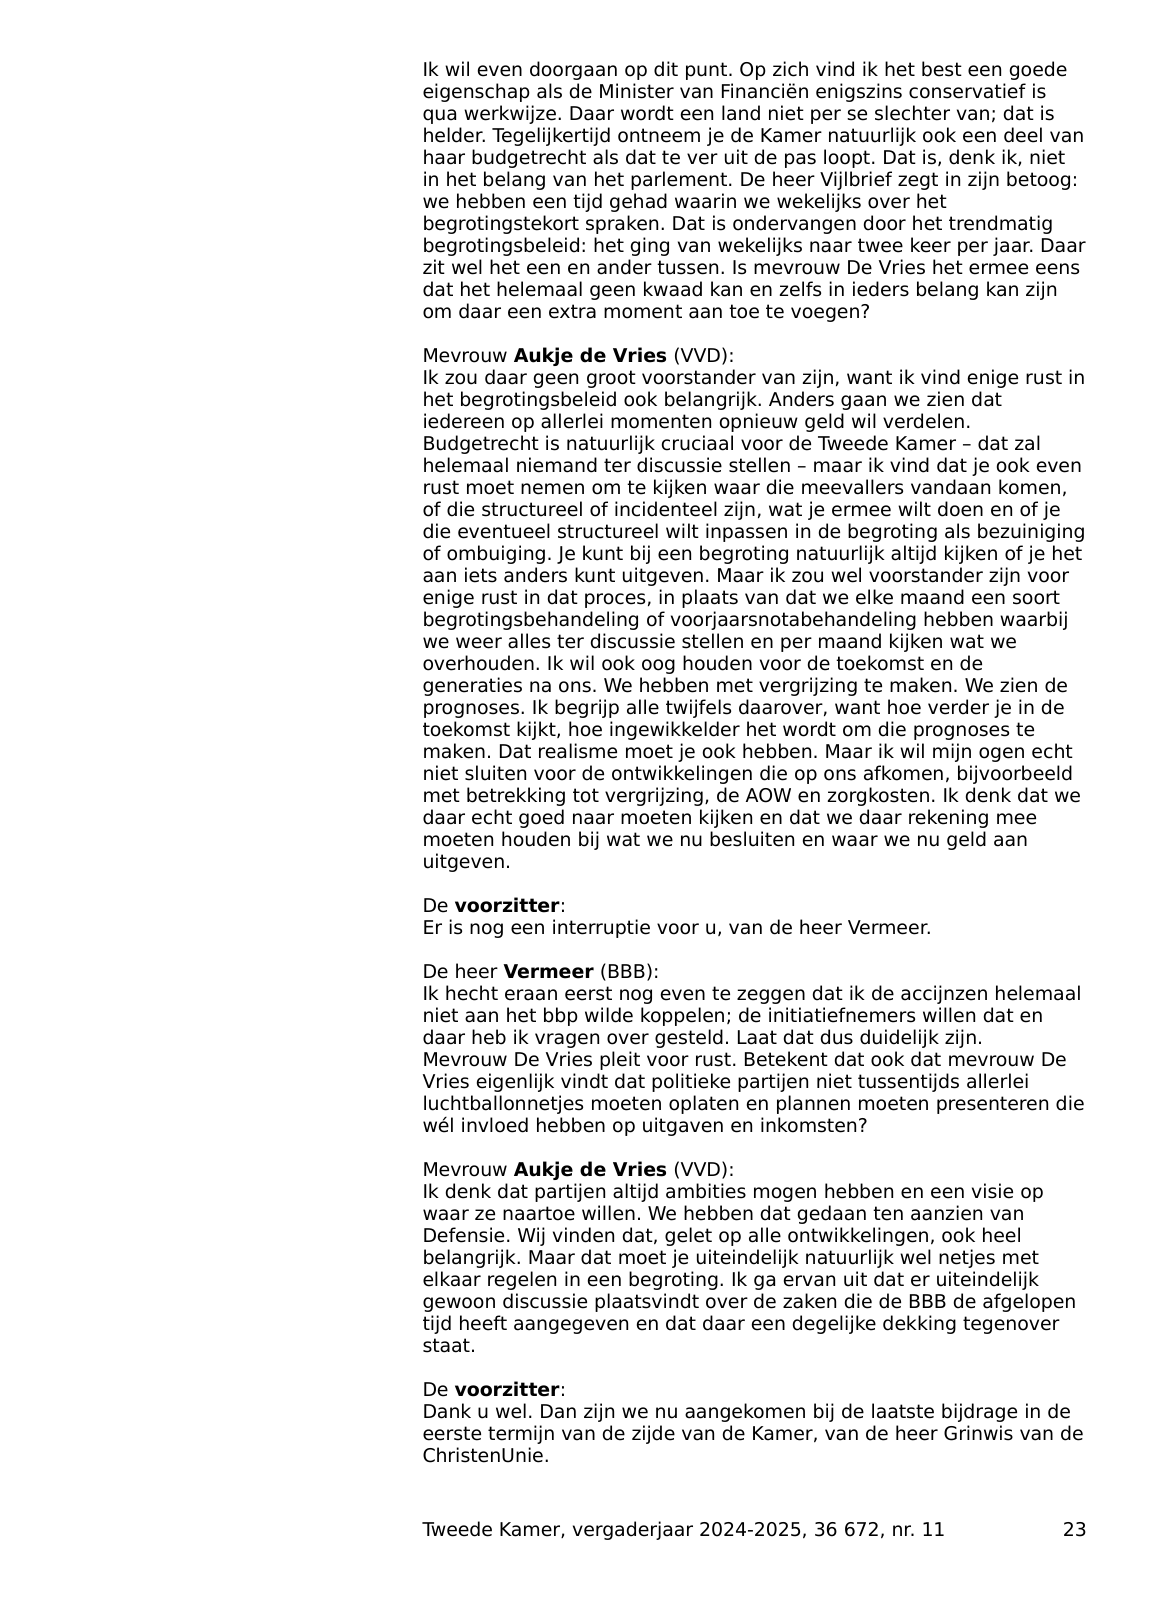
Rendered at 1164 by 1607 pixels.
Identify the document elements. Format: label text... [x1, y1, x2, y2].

text Mevrouw De Vries pleit voor rust. Betekent dat ook dat mevrouw De Vries eigenlijk vindt dat politieke partijen niet tussentijds allerlei luchtballonnetjes moeten oplaten en plannen moeten presenteren die wél invloed hebben op uitgaven en inkomsten? [422, 1049, 1087, 1137]
text De heer Vermeer (BBB): [422, 961, 1087, 983]
text De voorzitter: [422, 895, 1087, 917]
text Mevrouw Aukje de Vries (VVD): [422, 345, 1087, 367]
text Er is nog een interruptie voor u, van de heer Vermeer. [422, 917, 1087, 939]
text Ik hecht eraan eerst nog even te zeggen dat ik de accijnzen helemaal niet aan het bbp wilde koppelen; de initiatiefnemers willen dat en daar heb ik vragen over gesteld. Laat dat dus duidelijk zijn. [422, 983, 1087, 1049]
text Mevrouw Aukje de Vries (VVD): [422, 1159, 1087, 1181]
text Ik zou daar geen groot voorstander van zijn, want ik vind enige rust in het begrotingsbeleid ook belangrijk. Anders gaan we zien dat iedereen op allerlei momenten opnieuw geld wil verdelen. Budgetrecht is natuurlijk cruciaal voor de Tweede Kamer – dat zal helemaal niemand ter discussie stellen – maar ik vind dat je ook even rust moet nemen om te kijken waar die meevallers vandaan komen, of die structureel of incidenteel zijn, wat je ermee wilt doen en of je die eventueel structureel wilt inpassen in de begroting als bezuiniging of ombuiging. Je kunt bij een begroting natuurlijk altijd kijken of je het aan iets anders kunt uitgeven. Maar ik zou wel voorstander zijn voor enige rust in dat proces, in plaats van dat we elke maand een soort begrotingsbehandeling of voorjaarsnotabehandeling hebben waarbij we weer alles ter discussie stellen en per maand kijken wat we overhouden. Ik wil ook oog houden voor de toekomst en de generaties na ons. We hebben met vergrijzing te maken. We zien de prognoses. Ik begrijp alle twijfels daarover, want hoe verder je in de toekomst kijkt, hoe ingewikkelder het wordt om die prognoses te maken. Dat realisme moet je ook hebben. Maar ik wil mijn ogen echt niet sluiten voor de ontwikkelingen die op ons afkomen, bijvoorbeeld met betrekking tot vergrijzing, de AOW en zorgkosten. Ik denk dat we daar echt goed naar moeten kijken en dat we daar rekening mee moeten houden bij wat we nu besluiten en waar we nu geld aan uitgeven. [422, 367, 1087, 872]
text Ik denk dat partijen altijd ambities mogen hebben en een visie op waar ze naartoe willen. We hebben dat gedaan ten aanzien van Defensie. Wij vinden dat, gelet op alle ontwikkelingen, ook heel belangrijk. Maar dat moet je uiteindelijk natuurlijk wel netjes met elkaar regelen in een begroting. Ik ga ervan uit dat er uiteindelijk gewoon discussie plaatsvindt over de zaken die de BBB de afgelopen tijd heeft aangegeven en dat daar een degelijke dekking tegenover staat. [422, 1181, 1087, 1357]
text Ik wil even doorgaan op dit punt. Op zich vind ik het best een goede eigenschap als de Minister van Financiën enigszins conservatief is qua werkwijze. Daar wordt een land niet per se slechter van; dat is helder. Tegelijkertijd ontneem je de Kamer natuurlijk ook een deel van haar budgetrecht als dat te ver uit de pas loopt. Dat is, denk ik, niet in het belang van het parlement. De heer Vijlbrief zegt in zijn betoog: we hebben een tijd gehad waarin we wekelijks over het begrotingstekort spraken. Dat is ondervangen door het trendmatig begrotingsbeleid: het ging van wekelijks naar twee keer per jaar. Daar zit wel het een en ander tussen. Is mevrouw De Vries het ermee eens dat het helemaal geen kwaad kan en zelfs in ieders belang kan zijn om daar een extra moment aan toe te voegen? [422, 59, 1087, 323]
text Dank u wel. Dan zijn we nu aangekomen bij de laatste bijdrage in de eerste termijn van de zijde van de Kamer, van de heer Grinwis van de ChristenUnie. [422, 1401, 1087, 1467]
text De voorzitter: [422, 1379, 1087, 1401]
